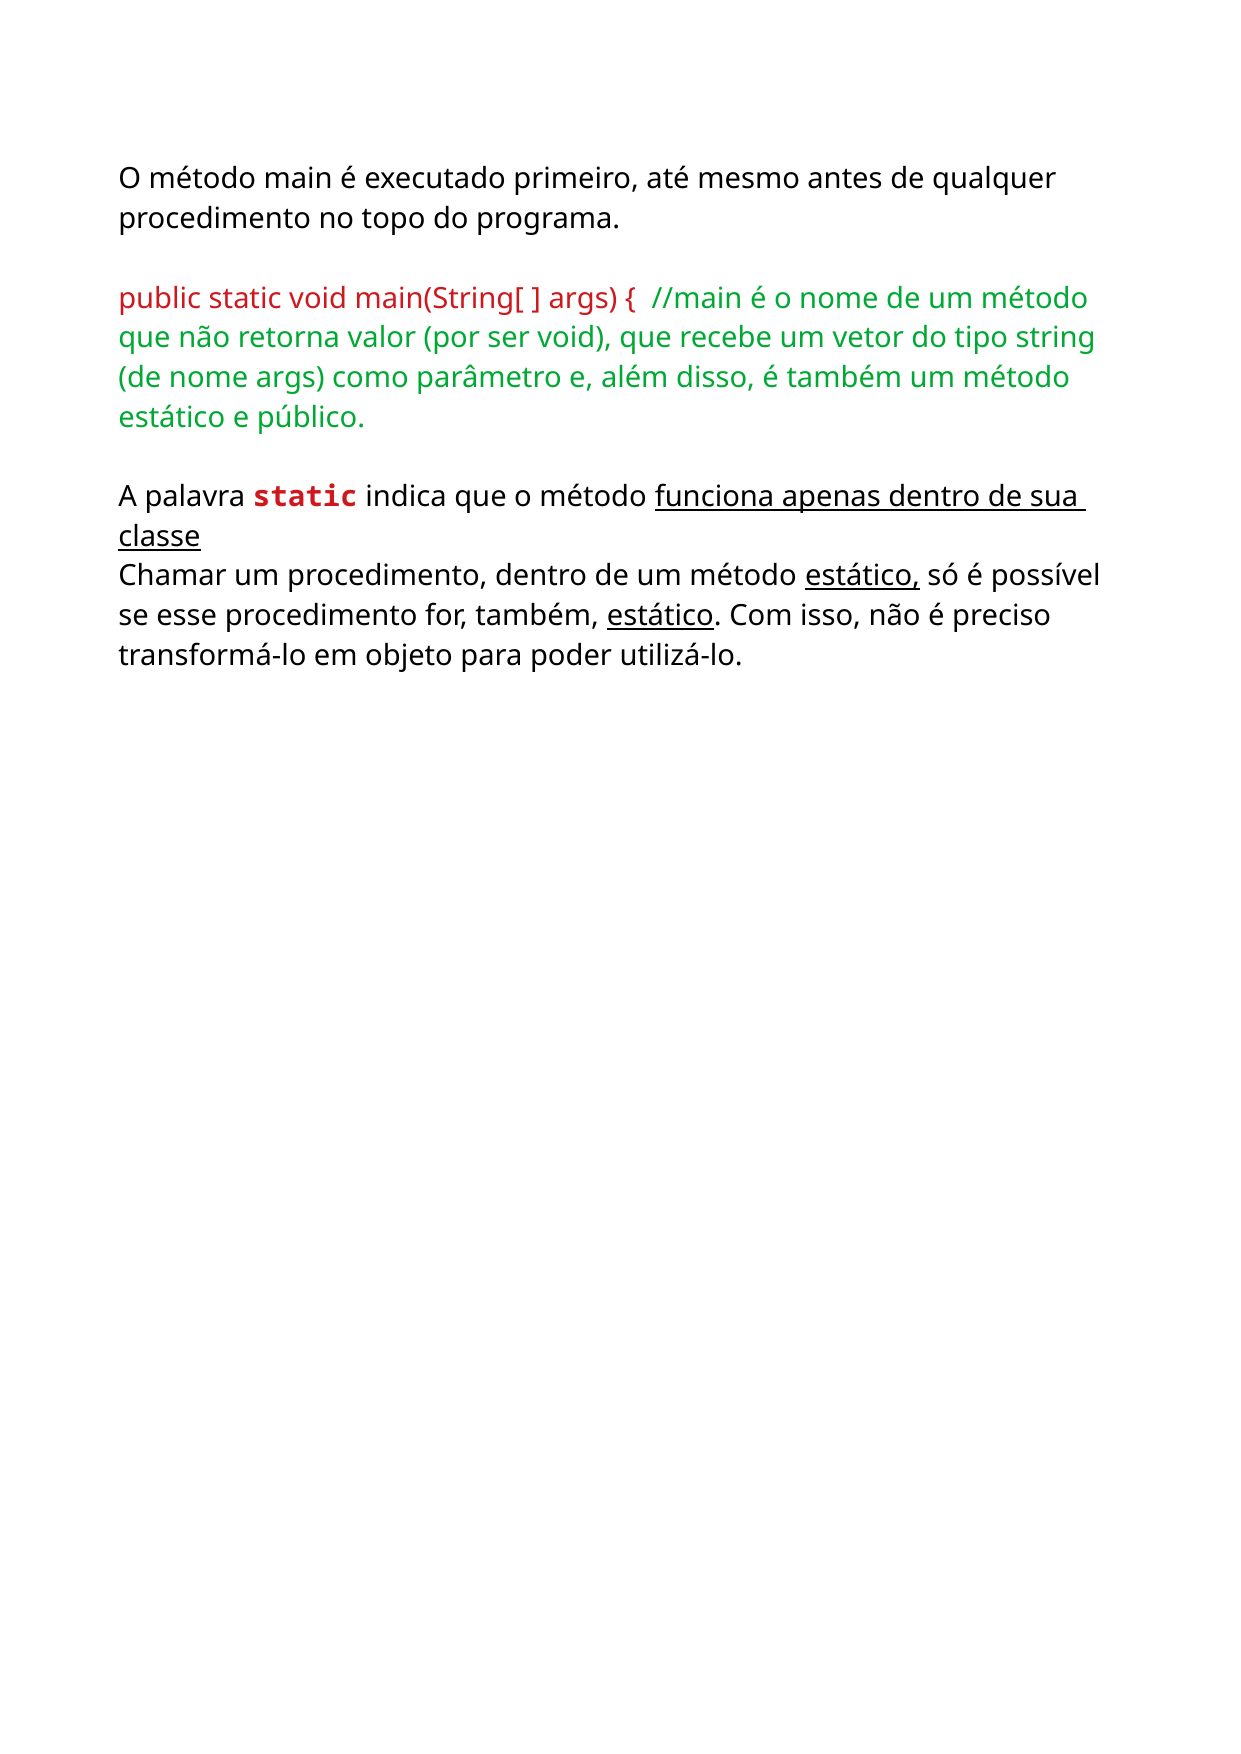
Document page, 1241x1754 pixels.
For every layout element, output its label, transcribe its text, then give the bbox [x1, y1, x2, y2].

text A palavra static indica que o método funciona apenas dentro de sua classe [118, 475, 1122, 555]
text O método main é executado primeiro, até mesmo antes de qualquer procedimento no topo do programa. [118, 118, 1122, 237]
text public static void main(String[ ] args) { //main é o nome de um método que não retorna valor (por ser void), que recebe um vetor do tipo string (de nome args) como parâmetro e, além disso, é também um método estático e público. [118, 277, 1122, 436]
text Chamar um procedimento, dentro de um método estático, só é possível se esse procedimento for, também, estático. Com isso, não é preciso transformá-lo em objeto para poder utilizá-lo. [118, 555, 1122, 674]
